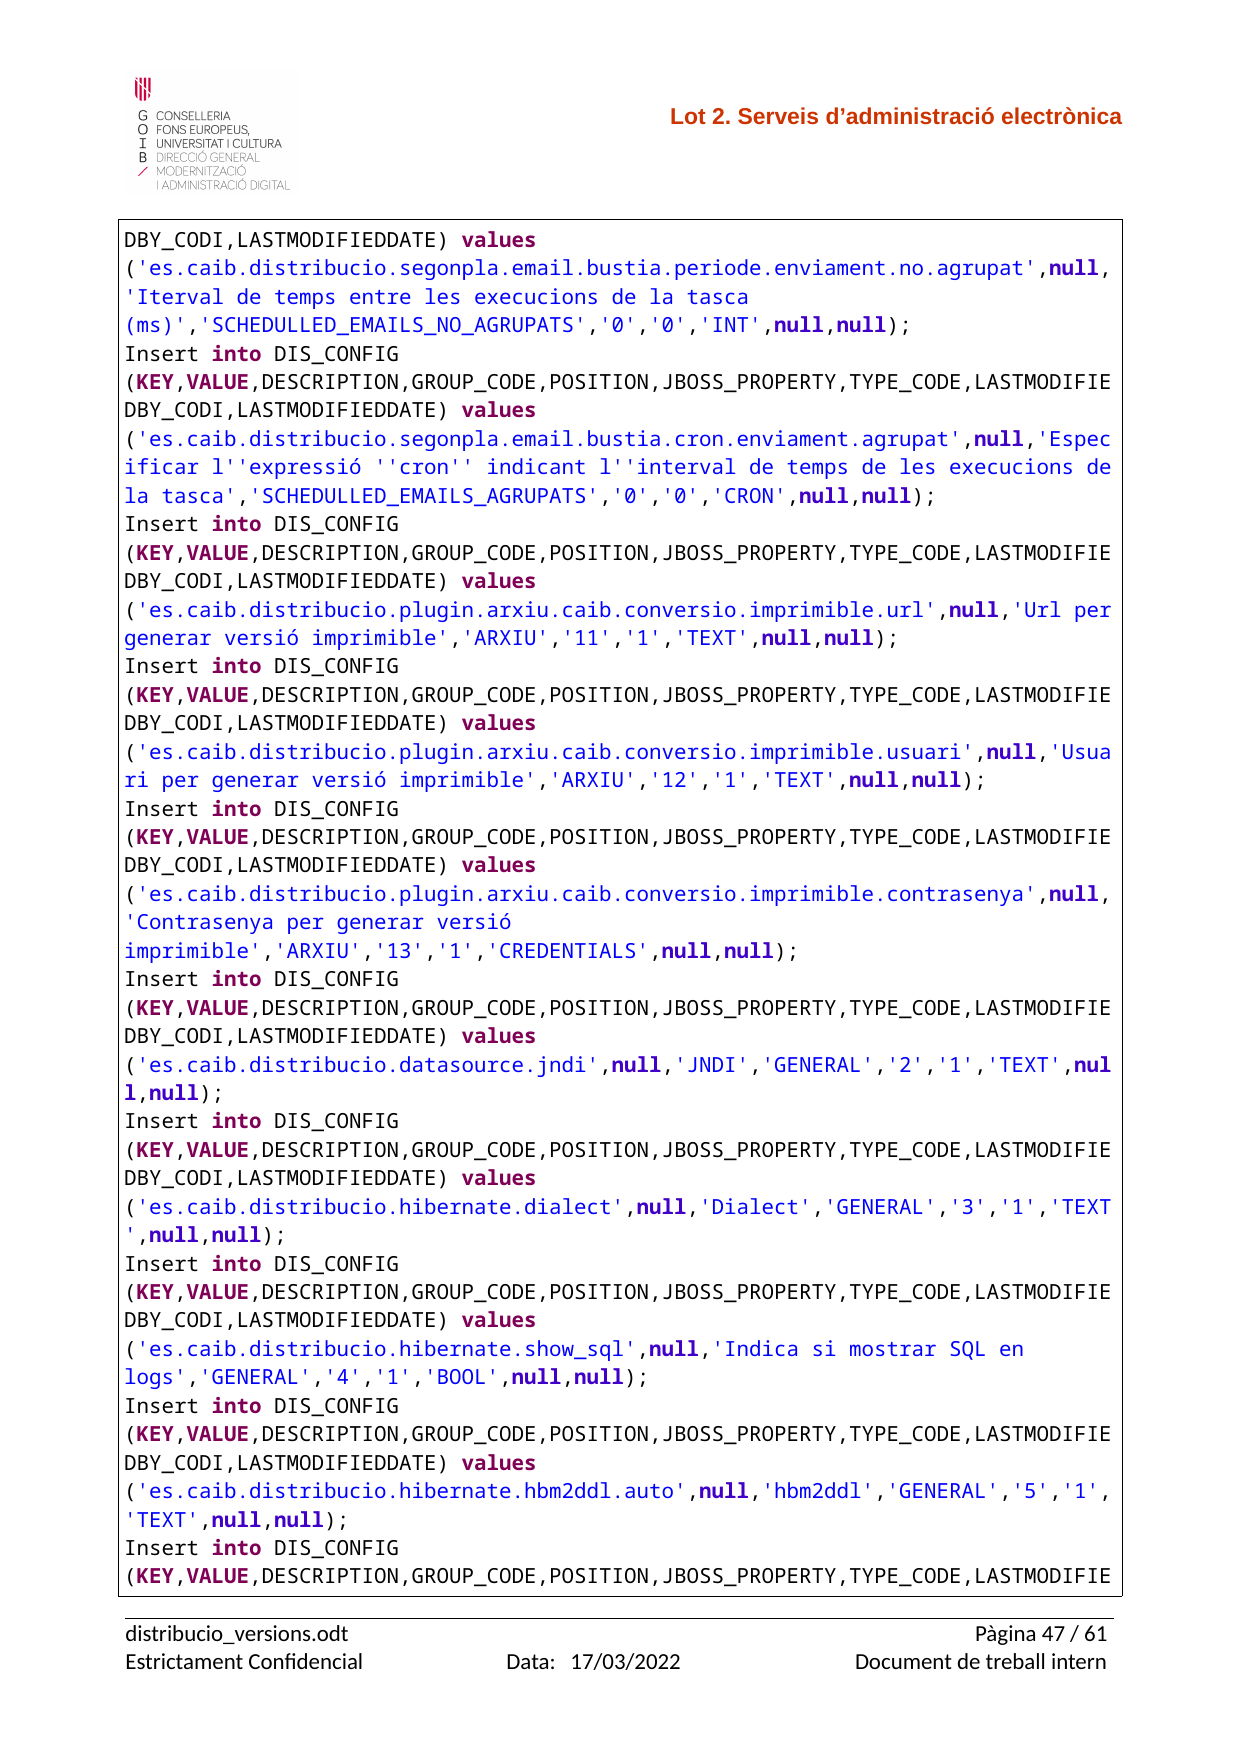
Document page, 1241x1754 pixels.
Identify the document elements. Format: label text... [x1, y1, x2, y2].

picture [126, 70, 299, 197]
table_header DBY_CODI,LASTMODIFIEDDATE) values ('es.caib.distribucio.segonpla.email.bustia.periode.enviament.no.agrupat',null,'Iterval de temps entre les execucions de la tasca (ms)','SCHEDULLED_EMAILS_NO_AGRUPATS','0','0','INT',null,null); Insert into DIS_CONFIG (KEY,VALUE,DESCRIPTION,GROUP_CODE,POSITION,JBOSS_PROPERTY,TYPE_CODE,LASTMODIFIEDBY_CODI,LASTMODIFIEDDATE) values ('es.caib.distribucio.segonpla.email.bustia.cron.enviament.agrupat',null,'Especificar l''expressió ''cron'' indicant l''interval de temps de les execucions de la tasca','SCHEDULLED_EMAILS_AGRUPATS','0','0','CRON',null,null); Insert into DIS_CONFIG (KEY,VALUE,DESCRIPTION,GROUP_CODE,POSITION,JBOSS_PROPERTY,TYPE_CODE,LASTMODIFIEDBY_CODI,LASTMODIFIEDDATE) values ('es.caib.distribucio.plugin.arxiu.caib.conversio.imprimible.url',null,'Url per generar versió imprimible','ARXIU','11','1','TEXT',null,null); Insert into DIS_CONFIG (KEY,VALUE,DESCRIPTION,GROUP_CODE,POSITION,JBOSS_PROPERTY,TYPE_CODE,LASTMODIFIEDBY_CODI,LASTMODIFIEDDATE) values ('es.caib.distribucio.plugin.arxiu.caib.conversio.imprimible.usuari',null,'Usuari per generar versió imprimible','ARXIU','12','1','TEXT',null,null); Insert into DIS_CONFIG (KEY,VALUE,DESCRIPTION,GROUP_CODE,POSITION,JBOSS_PROPERTY,TYPE_CODE,LASTMODIFIEDBY_CODI,LASTMODIFIEDDATE) values ('es.caib.distribucio.plugin.arxiu.caib.conversio.imprimible.contrasenya',null,'Contrasenya per generar versió imprimible','ARXIU','13','1','CREDENTIALS',null,null); Insert into DIS_CONFIG (KEY,VALUE,DESCRIPTION,GROUP_CODE,POSITION,JBOSS_PROPERTY,TYPE_CODE,LASTMODIFIEDBY_CODI,LASTMODIFIEDDATE) values ('es.caib.distribucio.datasource.jndi',null,'JNDI','GENERAL','2','1','TEXT',null,null); Insert into DIS_CONFIG (KEY,VALUE,DESCRIPTION,GROUP_CODE,POSITION,JBOSS_PROPERTY,TYPE_CODE,LASTMODIFIEDBY_CODI,LASTMODIFIEDDATE) values ('es.caib.distribucio.hibernate.dialect',null,'Dialect','GENERAL','3','1','TEXT',null,null); Insert into DIS_CONFIG (KEY,VALUE,DESCRIPTION,GROUP_CODE,POSITION,JBOSS_PROPERTY,TYPE_CODE,LASTMODIFIEDBY_CODI,LASTMODIFIEDDATE) values ('es.caib.distribucio.hibernate.show_sql',null,'Indica si mostrar SQL en logs','GENERAL','4','1','BOOL',null,null); Insert into DIS_CONFIG (KEY,VALUE,DESCRIPTION,GROUP_CODE,POSITION,JBOSS_PROPERTY,TYPE_CODE,LASTMODIFIEDBY_CODI,LASTMODIFIEDDATE) values ('es.caib.distribucio.hibernate.hbm2ddl.auto',null,'hbm2ddl','GENERAL','5','1','TEXT',null,null); Insert into DIS_CONFIG (KEY,VALUE,DESCRIPTION,GROUP_CODE,POSITION,JBOSS_PROPERTY,TYPE_CODE,LASTMODIFIE [119, 220, 1122, 1596]
